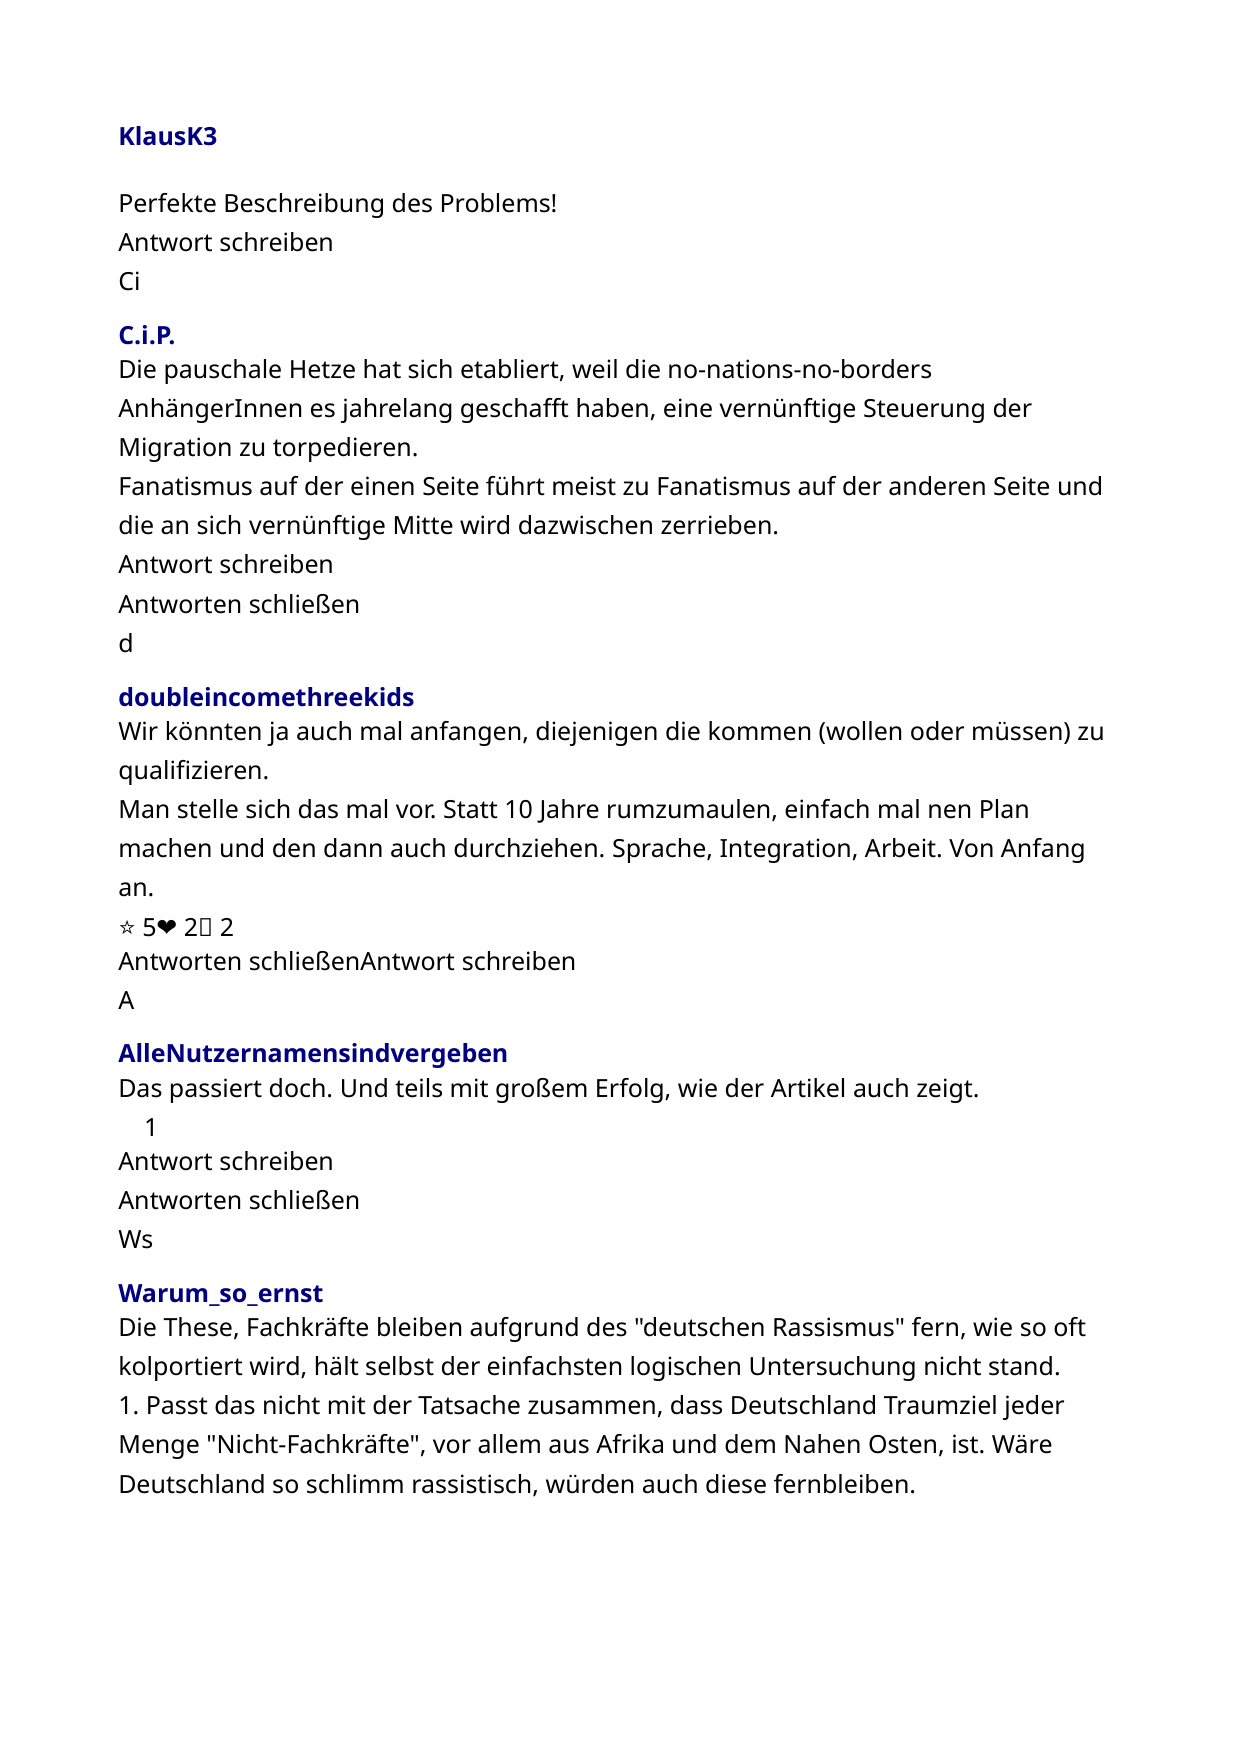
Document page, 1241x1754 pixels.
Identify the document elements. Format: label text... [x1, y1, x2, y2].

text 🤨 1 [118, 1109, 1122, 1143]
text Die These, Fachkräfte bleiben aufgrund des "deutschen Rassismus" fern, wie so oft kolportiert wird, hält selbst der einfachsten logischen Untersuchung nicht stand. [118, 1309, 1122, 1383]
subtitle doubleincomethreekids [118, 679, 1122, 713]
text Antwort schreiben [118, 547, 1122, 581]
text Fanatismus auf der einen Seite führt meist zu Fanatismus auf der anderen Seite und die an sich vernünftige Mitte wird dazwischen zerrieben. [118, 469, 1122, 542]
text Antwort schreiben [118, 224, 1122, 258]
subtitle KlausK3 [118, 118, 1122, 152]
text A [118, 982, 1122, 1016]
text Ws [118, 1222, 1122, 1256]
text Perfekte Beschreibung des Problems! [118, 185, 1122, 219]
text Das passiert doch. Und teils mit großem Erfolg, wie der Artikel auch zeigt. [118, 1070, 1122, 1104]
text Antworten schließen [118, 1183, 1122, 1217]
text Antworten schließenAntwort schreiben [118, 943, 1122, 977]
text Wir könnten ja auch mal anfangen, diejenigen die kommen (wollen oder müssen) zu qualifizieren. [118, 713, 1122, 787]
text Ci [118, 263, 1122, 298]
text Antworten schließen [118, 586, 1122, 620]
subtitle C.i.P. [118, 317, 1122, 351]
text ⭐️ 5❤️ 2🙁 2 [118, 909, 1122, 943]
subtitle AlleNutzernamensindvergeben [118, 1036, 1122, 1070]
subtitle Warum_so_ernst [118, 1276, 1122, 1309]
text 1. Passt das nicht mit der Tatsache zusammen, dass Deutschland Traumziel jeder Menge "Nicht-Fachkräfte", vor allem aus Afrika und dem Nahen Osten, ist. Wäre Deutschland so schlimm rassistisch, würden auch diese fernbleiben. [118, 1388, 1122, 1500]
text Die pauschale Hetze hat sich etabliert, weil die no-nations-no-borders AnhängerInnen es jahrelang geschafft haben, eine vernünftige Steuerung der Migration zu torpedieren. [118, 351, 1122, 464]
text d [118, 626, 1122, 659]
text Man stelle sich das mal vor. Statt 10 Jahre rumzumaulen, einfach mal nen Plan machen und den dann auch durchziehen. Sprache, Integration, Arbeit. Von Anfang an. [118, 792, 1122, 904]
text Antwort schreiben [118, 1143, 1122, 1177]
